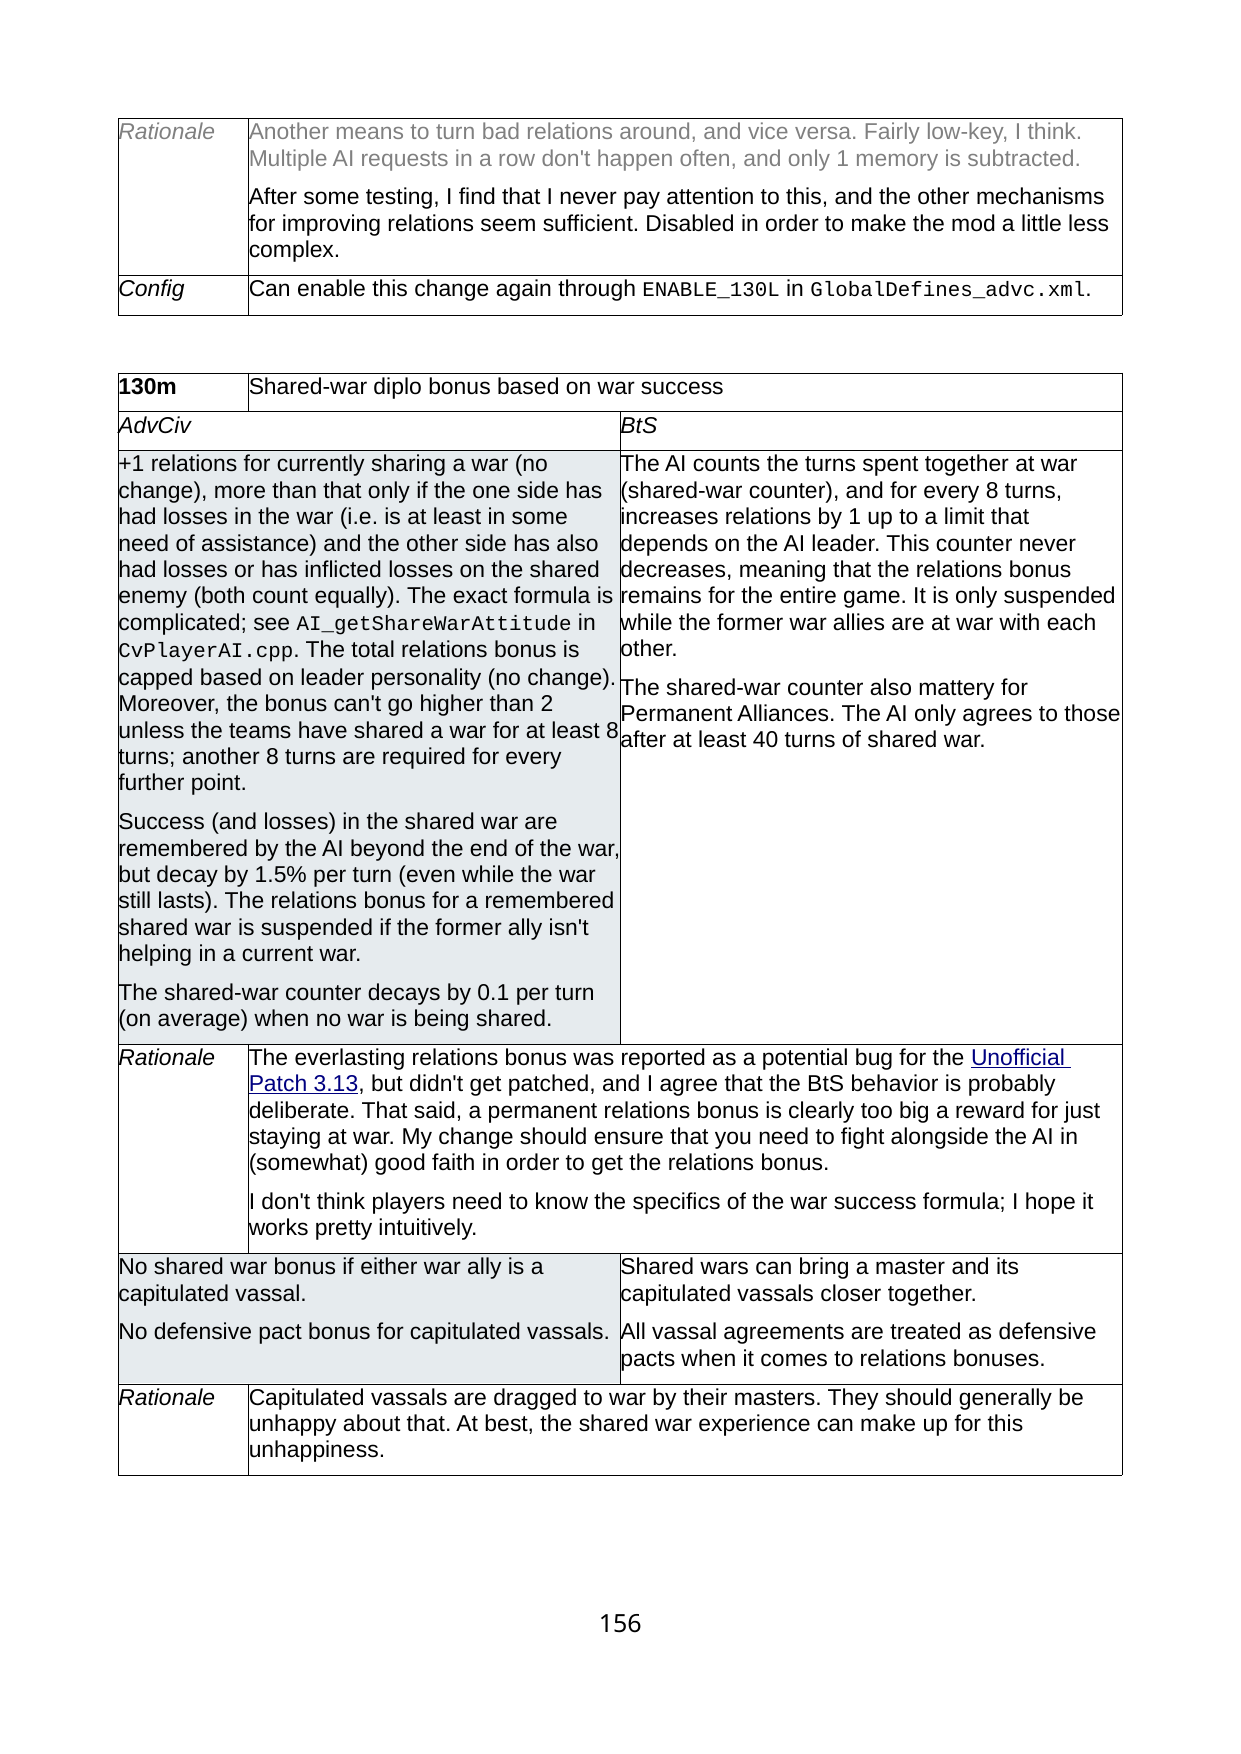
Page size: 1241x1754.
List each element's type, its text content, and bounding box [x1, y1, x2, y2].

table_header 130m [119, 374, 248, 411]
table_cell AdvCiv [119, 412, 620, 450]
table_cell Capitulated vassals are dragged to war by their masters. They should generally be unhappy about that. At best, the shared war experience can make up for this unhappiness. [249, 1385, 1122, 1475]
table_cell Config [119, 276, 248, 315]
table_cell Can enable this change again through ENABLE_130L in GlobalDefines_advc.xml. [249, 276, 1122, 315]
table_cell BtS [621, 412, 1122, 450]
table_cell Rationale [119, 1045, 248, 1253]
table_cell No shared war bonus if either war ally is a capitulated vassal. No defensive pact bonus for capitulated vassals. [119, 1254, 620, 1383]
table_cell Another means to turn bad relations around, and vice versa. Fairly low-key, I think. Multiple AI requests in a row don't happen often, and only 1 memory is subtracted. After some testing, I find that I never pay attention to this, and the other mechanisms for improving relations seem sufficient. Disabled in order to make the mod a little less complex. [249, 119, 1122, 275]
table_cell Rationale [119, 119, 248, 275]
table_cell Rationale [119, 1385, 248, 1475]
table_cell The everlasting relations bonus was reported as a potential bug for the Unofficial Patch 3.13, but didn't get patched, and I agree that the BtS behavior is probably deliberate. That said, a permanent relations bonus is clearly too big a reward for just staying at war. My change should ensure that you need to fight alongside the AI in (somewhat) good faith in order to get the relations bonus. I don't think players need to know the specifics of the war success formula; I hope it works pretty intuitively. [249, 1045, 1122, 1253]
table_header Shared-war diplo bonus based on war success [249, 374, 1122, 411]
table_cell +1 relations for currently sharing a war (no change), more than that only if the one side has had losses in the war (i.e. is at least in some need of assistance) and the other side has also had losses or has inflicted losses on the shared enemy (both count equally). The exact formula is complicated; see AI_getShareWarAttitude in CvPlayerAI.cpp. The total relations bonus is capped based on leader personality (no change). Moreover, the bonus can't go higher than 2 unless the teams have shared a war for at least 8 turns; another 8 turns are required for every further point. Success (and losses) in the shared war are remembered by the AI beyond the end of the war, but decay by 1.5% per turn (even while the war still lasts). The relations bonus for a remembered shared war is suspended if the former ally isn't helping in a current war. The shared-war counter decays by 0.1 per turn (on average) when no war is being shared. [119, 451, 620, 1044]
table_cell The AI counts the turns spent together at war (shared-war counter), and for every 8 turns, increases relations by 1 up to a limit that depends on the AI leader. This counter never decreases, meaning that the relations bonus remains for the entire game. It is only suspended while the former war allies are at war with each other. The shared-war counter also mattery for Permanent Alliances. The AI only agrees to those after at least 40 turns of shared war. [621, 451, 1122, 1044]
table_cell Shared wars can bring a master and its capitulated vassals closer together. All vassal agreements are treated as defensive pacts when it comes to relations bonuses. [621, 1254, 1122, 1383]
